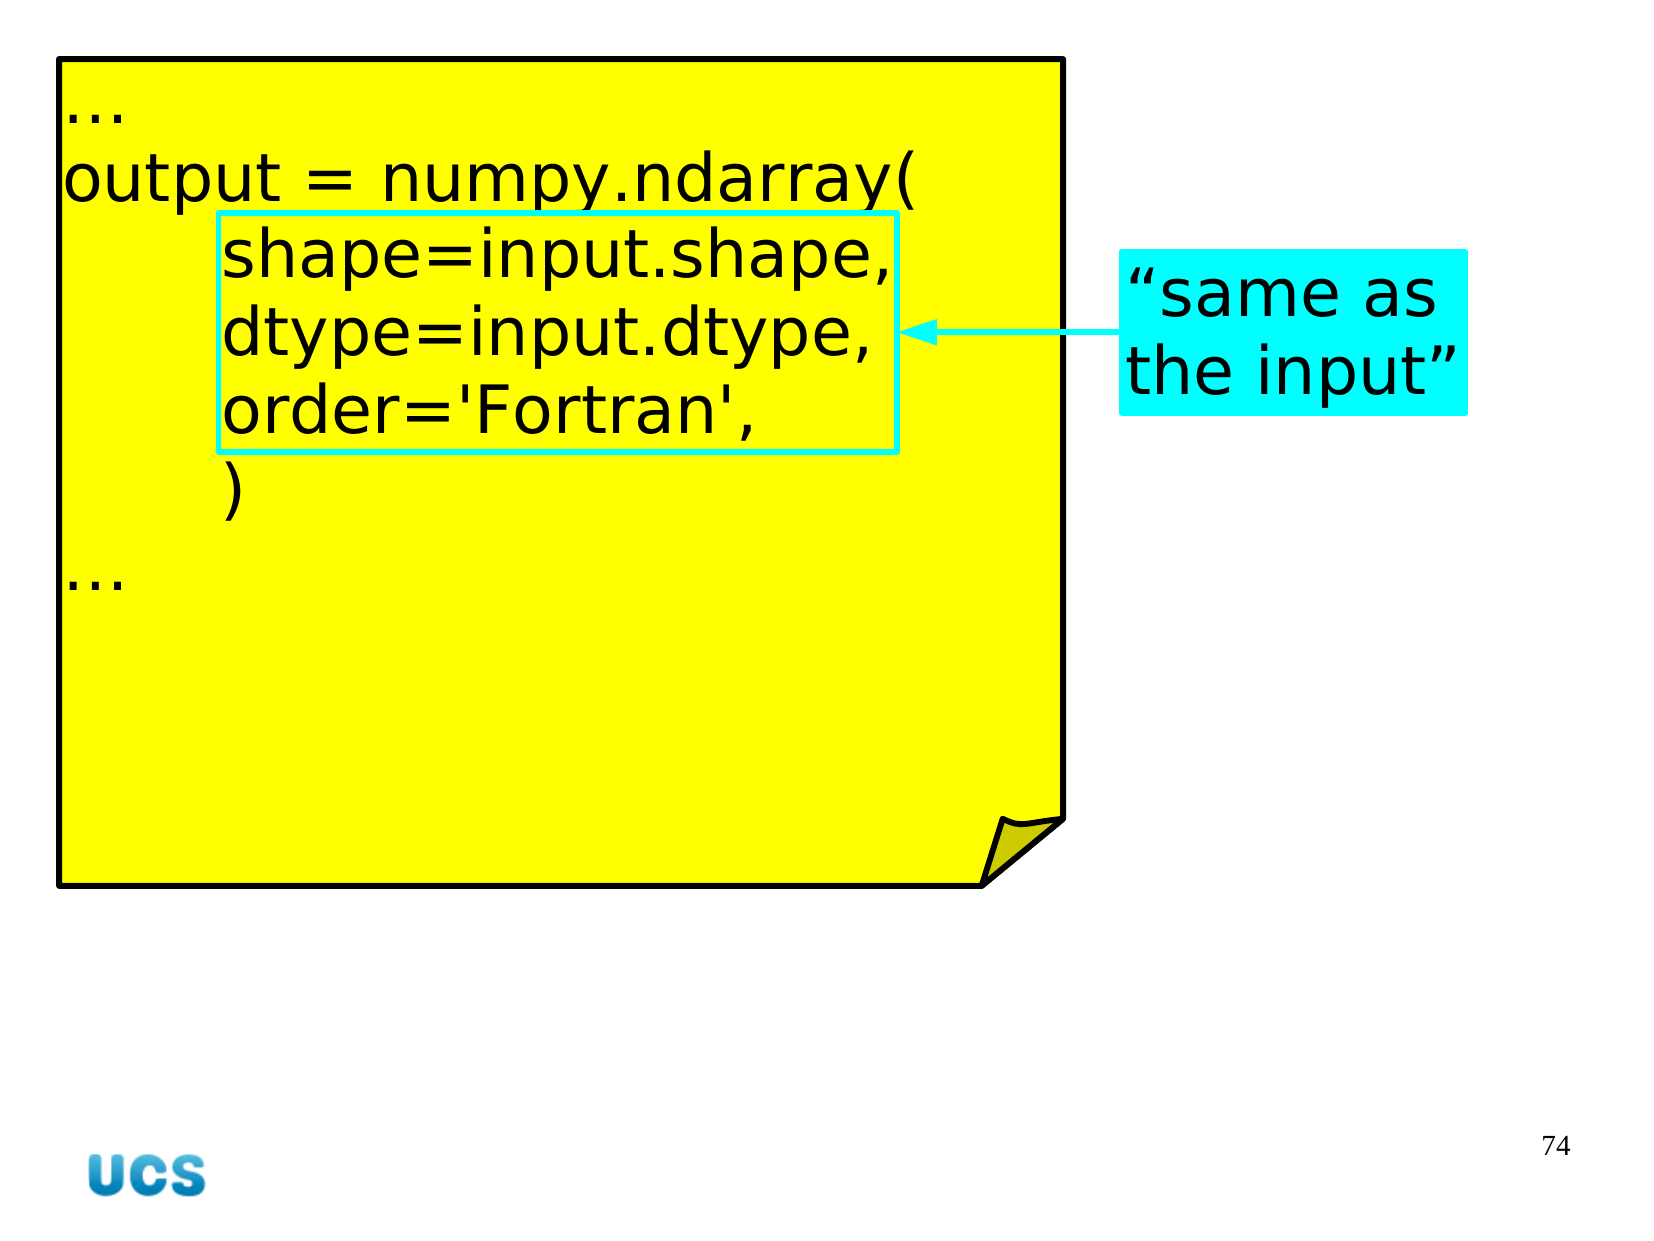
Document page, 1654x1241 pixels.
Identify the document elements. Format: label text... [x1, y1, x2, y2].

text_box … output = numpy.ndarray( ) … [59, 59, 1064, 886]
picture [88, 1153, 206, 1198]
text_box “same as the input” [1122, 251, 1465, 414]
text_box shape=input.shape, dtype=input.dtype, order='Fortran', [218, 212, 898, 452]
